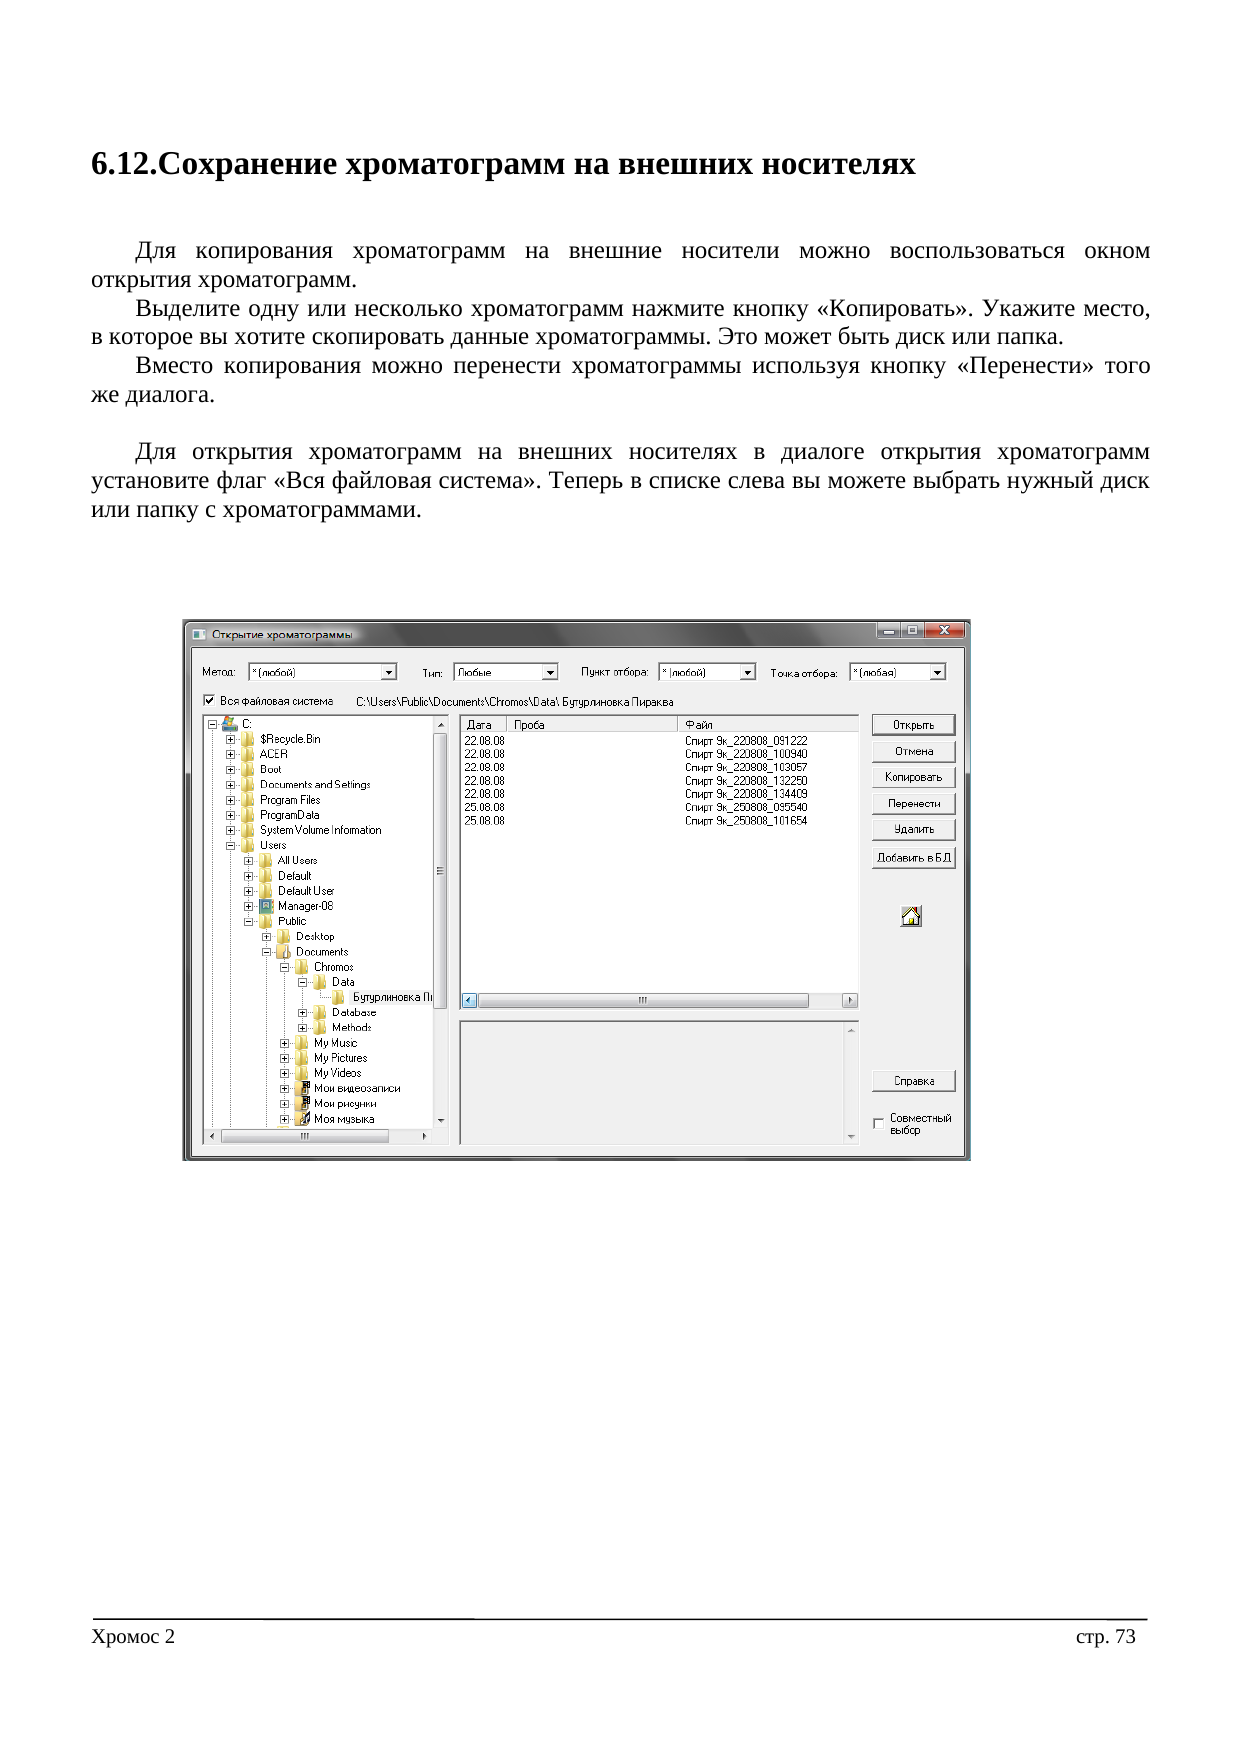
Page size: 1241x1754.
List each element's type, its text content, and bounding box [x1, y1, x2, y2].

text Вместо копирования можно перенести хроматограммы используя кнопку «Перенести» того же диалога. [91, 350, 1152, 408]
picture [182, 619, 971, 1161]
text Для открытия хроматограмм на внешних носителях в диалоге открытия хроматограмм установите флаг «Вся файловая система». Теперь в списке слева вы можете выбрать нужный диск или папку с хроматограммами. [91, 436, 1152, 523]
subtitle Сохранение хроматограмм на внешних носителях [91, 143, 1152, 181]
text Для копирования хроматограмм на внешние носители можно воспользоваться окном открытия хроматограмм. [91, 235, 1152, 293]
text Выделите одну или несколько хроматограмм нажмите кнопку «Копировать». Укажите место, в которое вы хотите скопировать данные хроматограммы. Это может быть диск или папка. [91, 293, 1152, 350]
